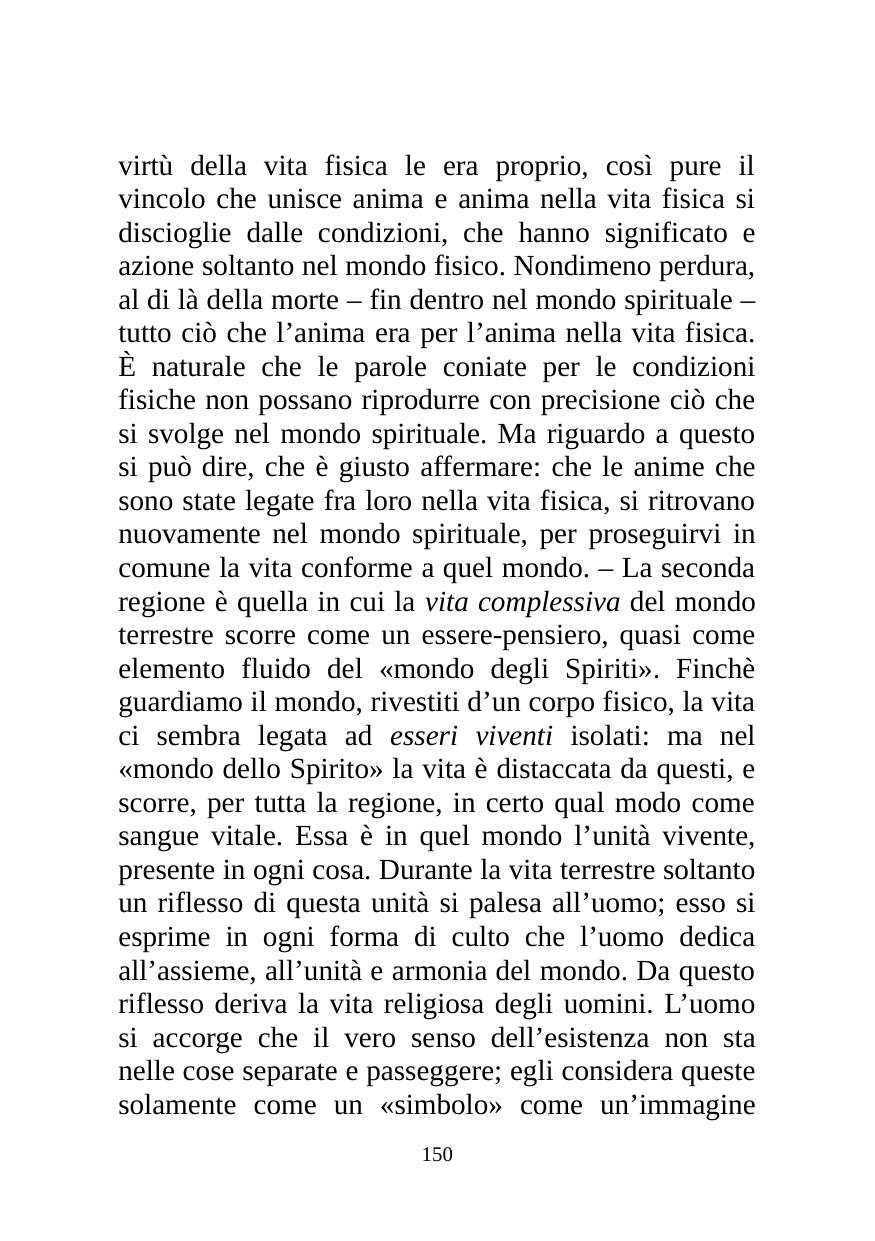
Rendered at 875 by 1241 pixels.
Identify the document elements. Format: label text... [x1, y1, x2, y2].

text virtù della vita fisica le era proprio, così pure il vincolo che unisce anima e anima nella vita fisica si discioglie dalle condizioni, che hanno significato e azione soltanto nel mondo fisico. Nondimeno perdura, al di là della morte – fin dentro nel mondo spirituale – tutto ciò che l’anima era per l’anima nella vita fisica. È naturale che le parole coniate per le condizioni fisiche non possano riprodurre con precisione ciò che si svolge nel mondo spirituale. Ma riguardo a questo si può dire, che è giusto affermare: che le anime che sono state legate fra loro nella vita fisica, si ritrovano nuovamente nel mondo spirituale, per proseguirvi in comune la vita conforme a quel mondo. – La seconda regione è quella in cui la vita complessiva del mondo terrestre scorre come un essere-pensiero, quasi come elemento fluido del «mondo degli Spiriti». Finchè guardiamo il mondo, rivestiti d’un corpo fisico, la vita ci sembra legata ad esseri viventi isolati: ma nel «mondo dello Spirito» la vita è distaccata da questi, e scorre, per tutta la regione, in certo qual modo come sangue vitale. Essa è in quel mondo l’unità vivente, presente in ogni cosa. Durante la vita terrestre soltanto un riflesso di questa unità si palesa all’uomo; esso si esprime in ogni forma di culto che l’uomo dedica all’assieme, all’unità e armonia del mondo. Da questo riflesso deriva la vita religiosa degli uomini. L’uomo si accorge che il vero senso dell’esistenza non sta nelle cose separate e passeggere; egli considera queste solamente come un «simbolo» come un’immagine [118, 148, 756, 1120]
